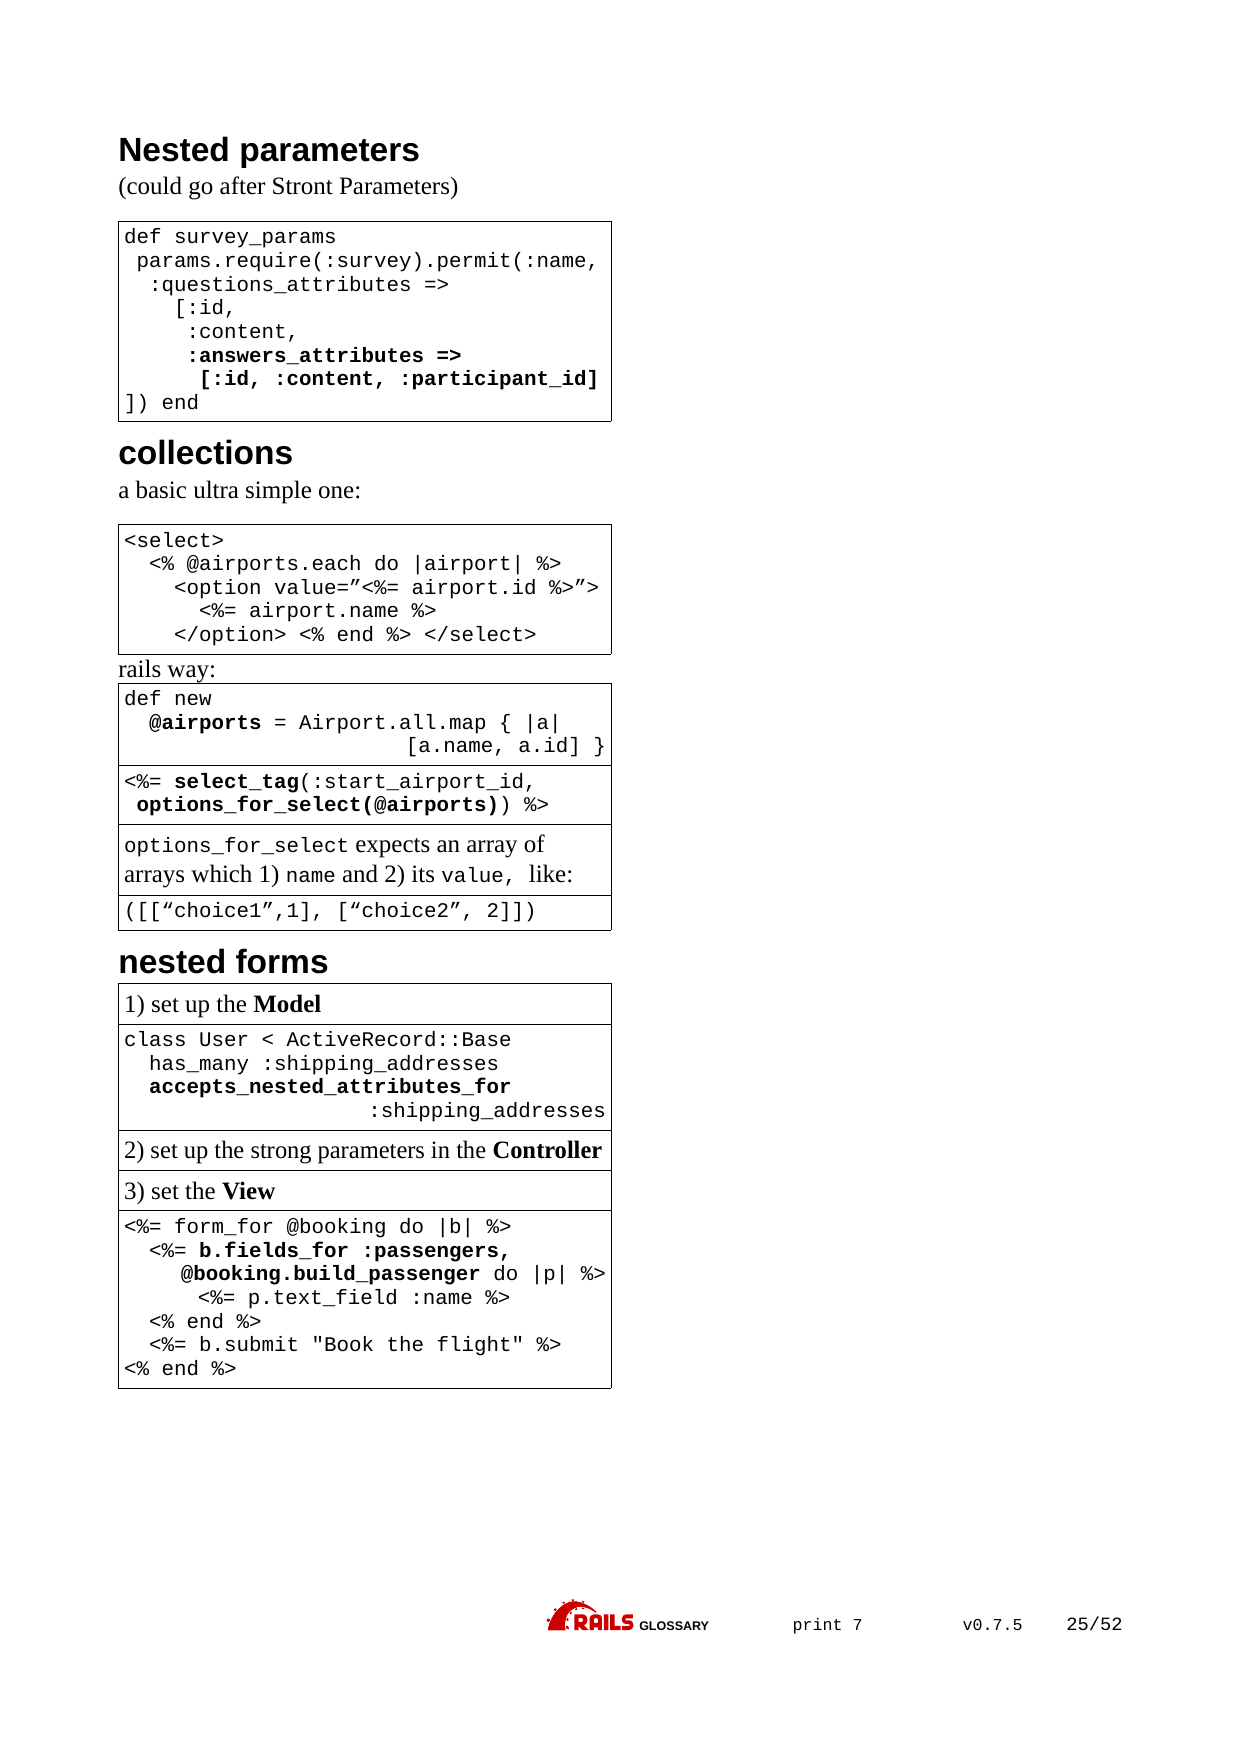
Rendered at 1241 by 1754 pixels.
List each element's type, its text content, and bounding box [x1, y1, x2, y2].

subtitle collections [118, 433, 611, 472]
table_cell 3) set the View [119, 1171, 611, 1210]
table_header def new @airports = Airport.all.map { |a| [a.name, a.id] } [119, 684, 611, 765]
text (could go after Stront Parameters) [118, 171, 611, 200]
subtitle nested forms [118, 942, 611, 980]
table_header 1) set up the Model [119, 984, 611, 1023]
table_header <select> <% @airports.each do |airport| %> <option value=”<%= airport.id %>”> <%= airport.name %> </option> <% end %> </select> [119, 525, 611, 653]
table_cell 2) set up the strong parameters in the Controller [119, 1131, 611, 1170]
table_cell options_for_select expects an array of arrays which 1) name and 2) its value, like: [119, 825, 611, 894]
text rails way: [118, 655, 611, 682]
table_cell ([[“choice1”,1], [“choice2”, 2]]) [119, 896, 611, 930]
table_cell class User < ActiveRecord::Base has_many :shipping_addresses accepts_nested_attributes_for :shipping_addresses [119, 1025, 611, 1129]
text a basic ultra simple one: [118, 475, 611, 503]
table_header def survey_params params.require(:survey).permit(:name, :questions_attributes => [:id, :content, :answers_attributes => [:id, :content, :participant_id] ]) end [119, 222, 611, 421]
subtitle Nested parameters [118, 130, 611, 168]
table_cell <%= select_tag(:start_airport_id, options_for_select(@airports)) %> [119, 766, 611, 824]
table_header <%= form_for @booking do |b| %> <%= b.fields_for :passengers, @booking.build_passenger do |p| %> <%= p.text_field :name %> <% end %> <%= b.submit "Book the flight" %> <% end %> [119, 1211, 611, 1387]
